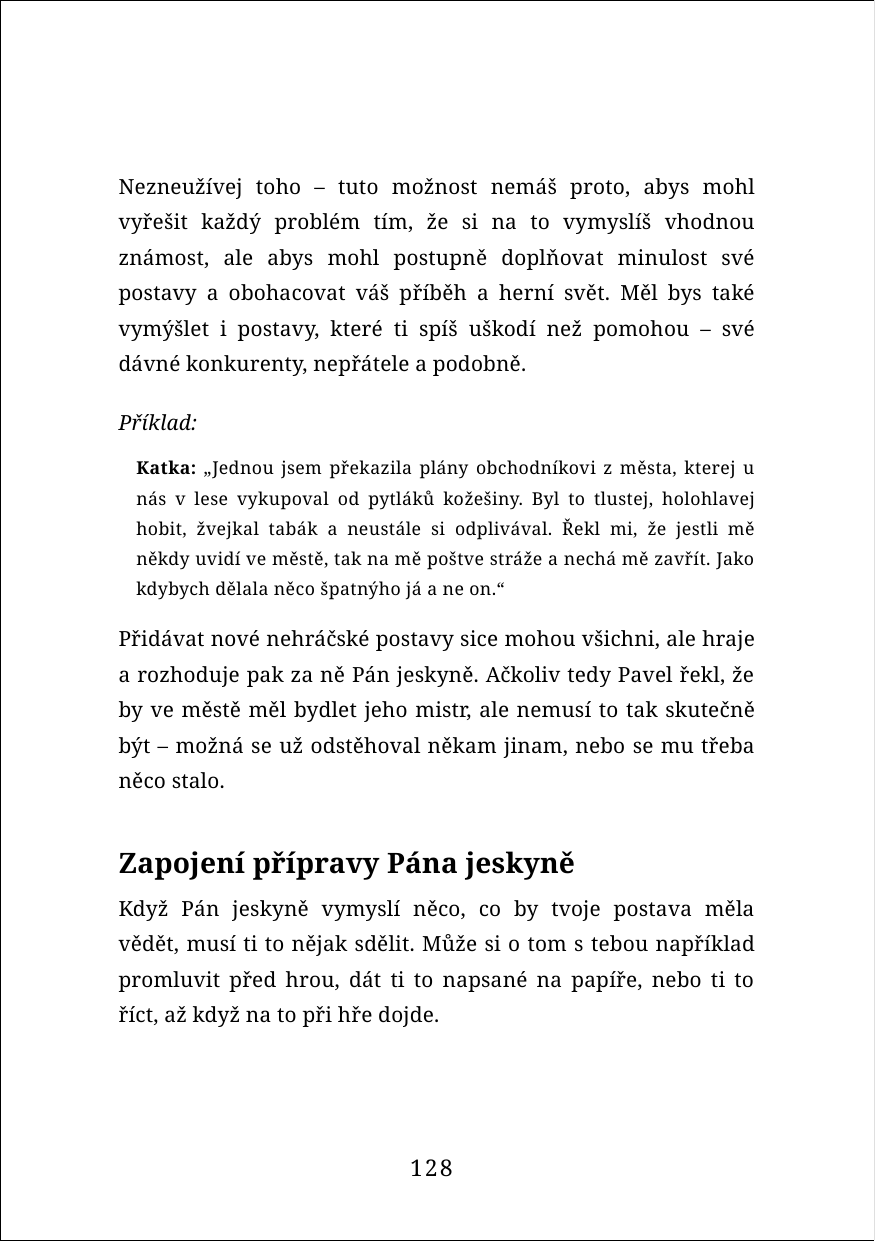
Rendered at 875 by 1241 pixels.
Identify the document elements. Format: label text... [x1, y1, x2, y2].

text Nezneužívej toho – tuto možnost nemáš proto, abys mohl vyřešit každý problém tím, že si na to vymyslíš vhodnou známost, ale abys mohl postupně doplňovat minulost své postavy a obohacovat váš příběh a herní svět. Měl bys také vymýšlet i postavy, které ti spíš uškodí než pomohou – své dávné konkurenty, nepřátele a podobně. [118, 172, 756, 378]
text Katka: „Jednou jsem překazila plány obchodníkovi z města, kterej u nás v lese vykupoval od pytláků kožešiny. Byl to tlustej, holohlavej hobit, žvejkal tabák a neustále si odplivával. Řekl mi, že jestli mě někdy uvidí ve městě, tak na mě poštve stráže a nechá mě zavřít. Jako kdybych dělala něco špatnýho já a ne on.“ [136, 456, 756, 601]
text Příklad: [118, 408, 756, 437]
text Přidávat nové nehráčské postavy sice mohou všichni, ale hraje a rozhoduje pak za ně Pán jeskyně. Ačkoliv tedy Pavel řekl, že by ve městě měl bydlet jeho mistr, ale nemusí to tak skutečně být – možná se už odstěhoval někam jinam, nebo se mu třeba něco stalo. [118, 624, 756, 795]
text Když Pán jeskyně vymyslí něco, co by tvoje postava měla vědět, musí ti to nějak sdělit. Může si o tom s tebou například promluvit před hrou, dát ti to napsané na papíře, nebo ti to říct, až když na to při hře dojde. [118, 894, 756, 1029]
subtitle Zapojení přípravy Pána jeskyně [118, 843, 756, 882]
